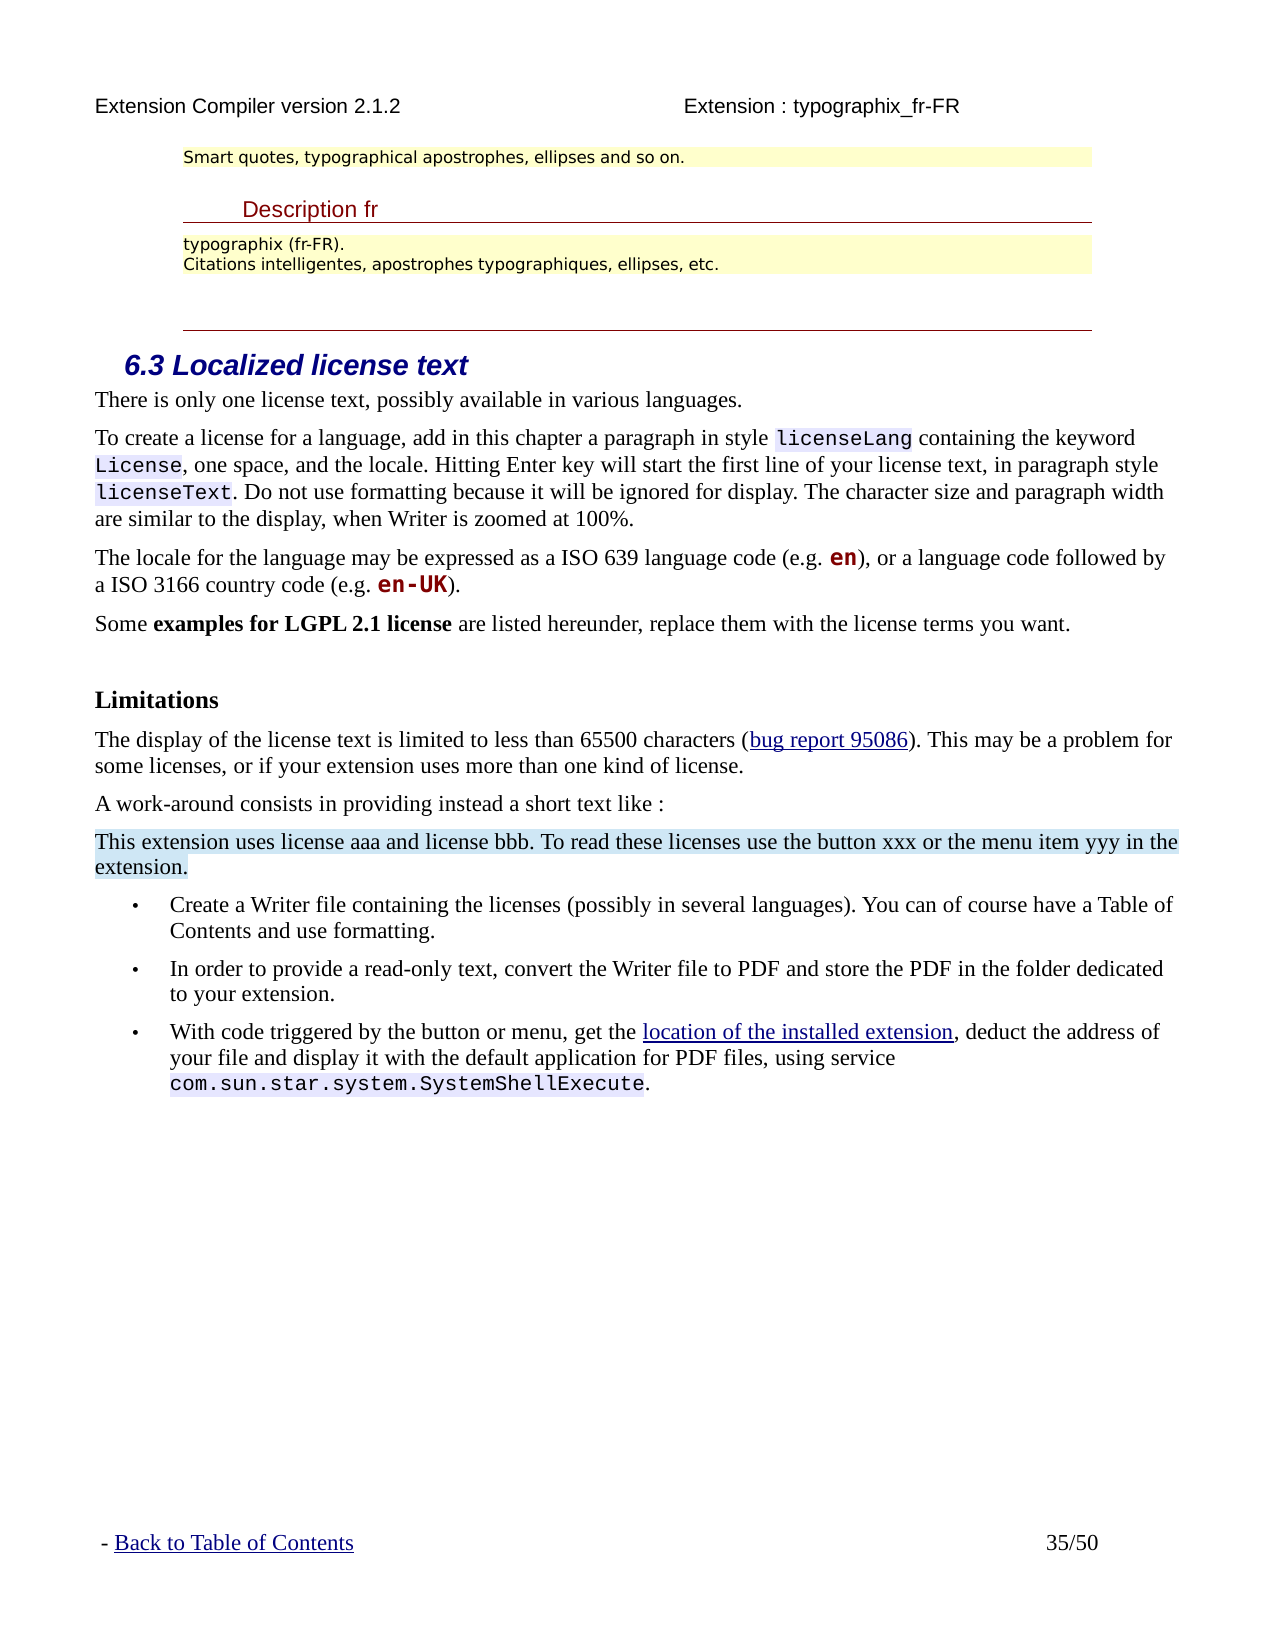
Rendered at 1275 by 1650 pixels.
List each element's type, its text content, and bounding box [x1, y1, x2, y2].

text typographix (fr-FR). [183, 235, 1092, 255]
text There is only one license text, possibly available in various languages. [94, 387, 1181, 412]
list With code triggered by the button or menu, get the location of the installed extension, deduct the address of your file and display it with the default application for PDF files, using service com.sun.star.system.SystemShellExecute. [132, 1019, 1181, 1097]
list Create a Writer file containing the licenses (possibly in several languages). You can of course have a Table of Contents and use formatting. [132, 892, 1181, 943]
text Description fr [183, 196, 1092, 222]
text This extension uses license aaa and license bbb. To read these licenses use the button xxx or the menu item yyy in the extension. [94, 828, 1181, 879]
text Limitations [94, 686, 1181, 714]
text Citations intelligentes, apostrophes typographiques, ellipses, etc. [183, 255, 1092, 274]
text The locale for the language may be expressed as a ISO 639 language code (e.g. en), or a language code followed by a ISO 3166 country code (e.g. en-UK). [94, 544, 1181, 598]
subtitle Localized license text [124, 348, 1181, 381]
text Smart quotes, typographical apostrophes, ellipses and so on. [183, 147, 1092, 167]
list In order to provide a read-only text, convert the Writer file to PDF and store the PDF in the folder dedicated to your extension. [132, 956, 1181, 1007]
text To create a license for a language, add in this chapter a paragraph in style licenseLang containing the keyword License, one space, and the locale. Hitting Enter key will start the first line of your license text, in paragraph style licenseText. Do not use formatting because it will be ignored for display. The character size and paragraph width are similar to the display, when Writer is zoomed at 100%. [94, 425, 1181, 531]
text The display of the license text is limited to less than 65500 characters (bug report 95086). This may be a problem for some licenses, or if your extension uses more than one kind of license. [94, 727, 1181, 778]
text A work-around consists in providing instead a short text like : [94, 791, 1181, 816]
text Some examples for LGPL 2.1 license are listed hereunder, replace them with the license terms you want. [94, 610, 1181, 636]
